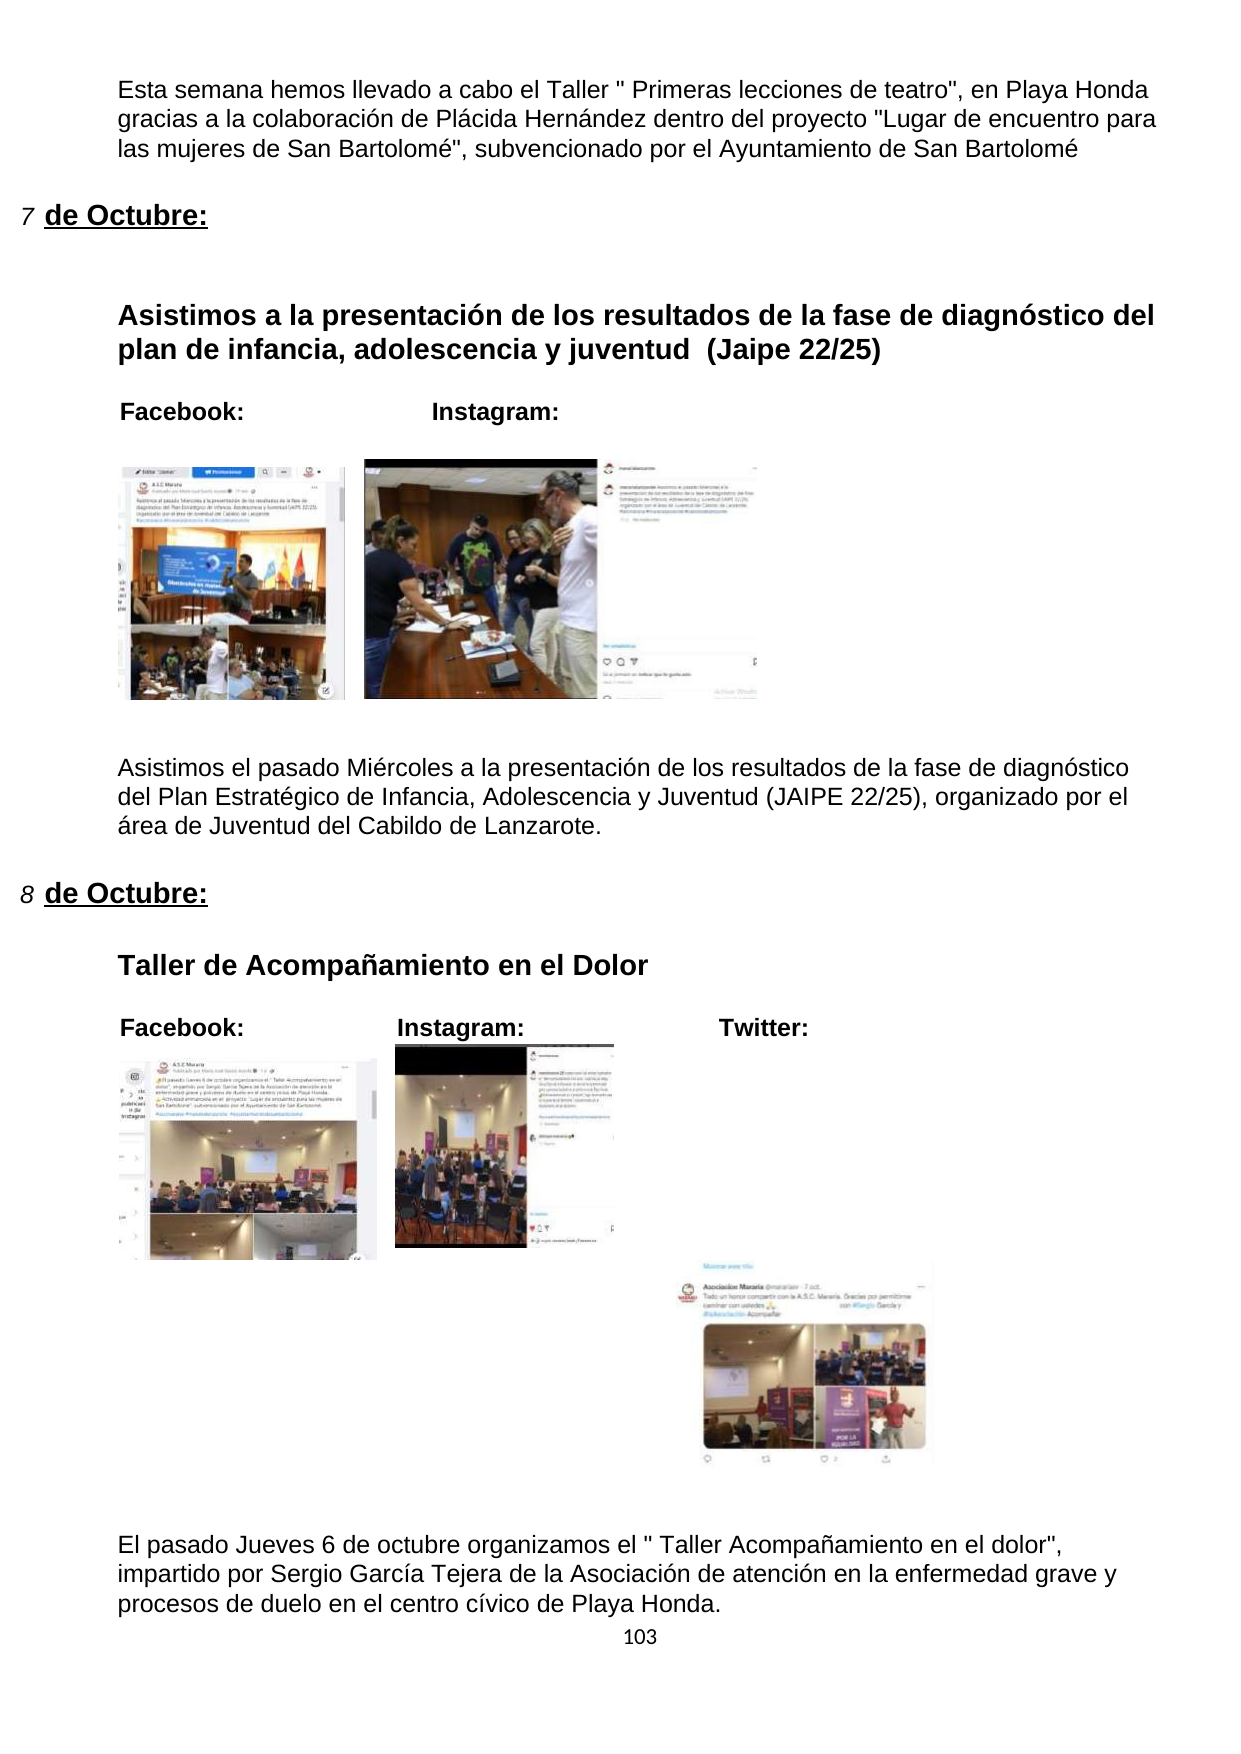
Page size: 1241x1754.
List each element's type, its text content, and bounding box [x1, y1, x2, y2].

list de Octubre: [20, 876, 1079, 909]
text Facebook: Instagram: Twitter: [119, 1013, 1192, 1042]
text Asistimos el pasado Miércoles a la presentación de los resultados de la fase de diagnóstico del Plan Estratégico de Infancia, Adolescencia y Juventud (JAIPE 22/25), organizado por el área de Juventud del Cabildo de Lanzarote. [117, 753, 1167, 840]
text El pasado Jueves 6 de octubre organizamos el " Taller Acompañamiento en el dolor", impartido por Sergio García Tejera de la Asociación de atención en la enfermedad grave y procesos de duelo en el centro cívico de Playa Honda. [117, 1530, 1167, 1617]
text Facebook: Instagram: [119, 397, 1192, 426]
text Esta semana hemos llevado a cabo el Taller " Primeras lecciones de teatro", en Playa Honda gracias a la colaboración de Plácida Hernández dentro del proyecto "Lugar de encuentro para las mujeres de San Bartolomé", subvencionado por el Ayuntamiento de San Bartolomé [117, 75, 1167, 162]
text Taller de Acompañamiento en el Dolor [117, 948, 1167, 982]
text Asistimos a la presentación de los resultados de la fase de diagnóstico del plan de infancia, adolescencia y juventud (Jaipe 22/25) [117, 298, 1167, 366]
list de Octubre: [20, 198, 1079, 232]
